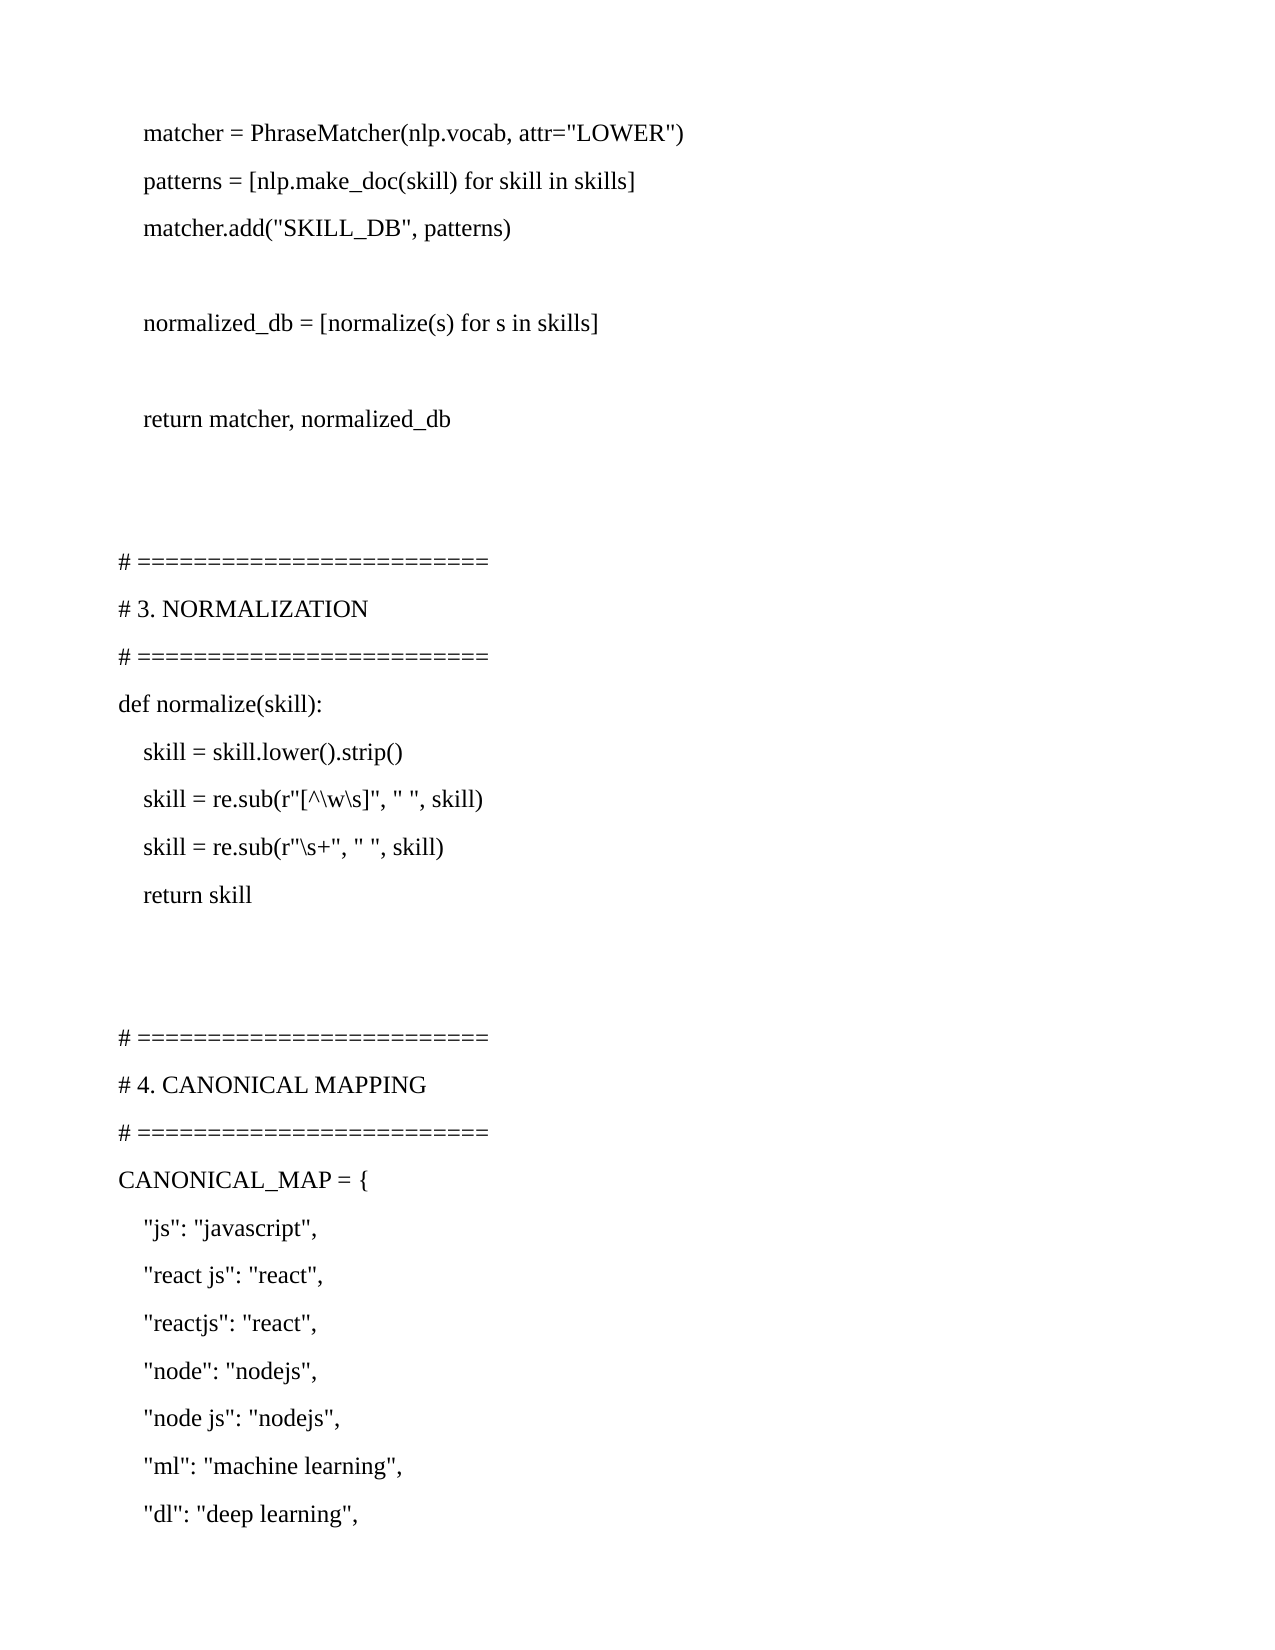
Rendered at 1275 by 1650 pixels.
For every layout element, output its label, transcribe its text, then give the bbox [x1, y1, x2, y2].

text return skill [118, 880, 1157, 908]
text skill = re.sub(r"[^\w\s]", " ", skill) [118, 784, 1157, 813]
text # 4. CANONICAL MAPPING [118, 1070, 1157, 1099]
text matcher.add("SKILL_DB", patterns) [118, 213, 1157, 242]
text normalized_db = [normalize(s) for s in skills] [118, 308, 1157, 337]
text # ========================= [118, 1118, 1157, 1147]
text "node": "nodejs", [118, 1356, 1157, 1384]
text # ========================= [118, 642, 1157, 671]
text "dl": "deep learning", [118, 1499, 1157, 1527]
text matcher = PhraseMatcher(nlp.vocab, attr="LOWER") [118, 118, 1157, 147]
text skill = skill.lower().strip() [118, 737, 1157, 766]
text "ml": "machine learning", [118, 1451, 1157, 1480]
text # ========================= [118, 1023, 1157, 1051]
text CANONICAL_MAP = { [118, 1165, 1157, 1194]
text def normalize(skill): [118, 689, 1157, 718]
text # 3. NORMALIZATION [118, 594, 1157, 623]
text "reactjs": "react", [118, 1308, 1157, 1337]
text # ========================= [118, 547, 1157, 575]
text "node js": "nodejs", [118, 1403, 1157, 1432]
text return matcher, normalized_db [118, 404, 1157, 432]
text "js": "javascript", [118, 1213, 1157, 1242]
text patterns = [nlp.make_doc(skill) for skill in skills] [118, 166, 1157, 194]
text "react js": "react", [118, 1261, 1157, 1289]
text skill = re.sub(r"\s+", " ", skill) [118, 832, 1157, 861]
